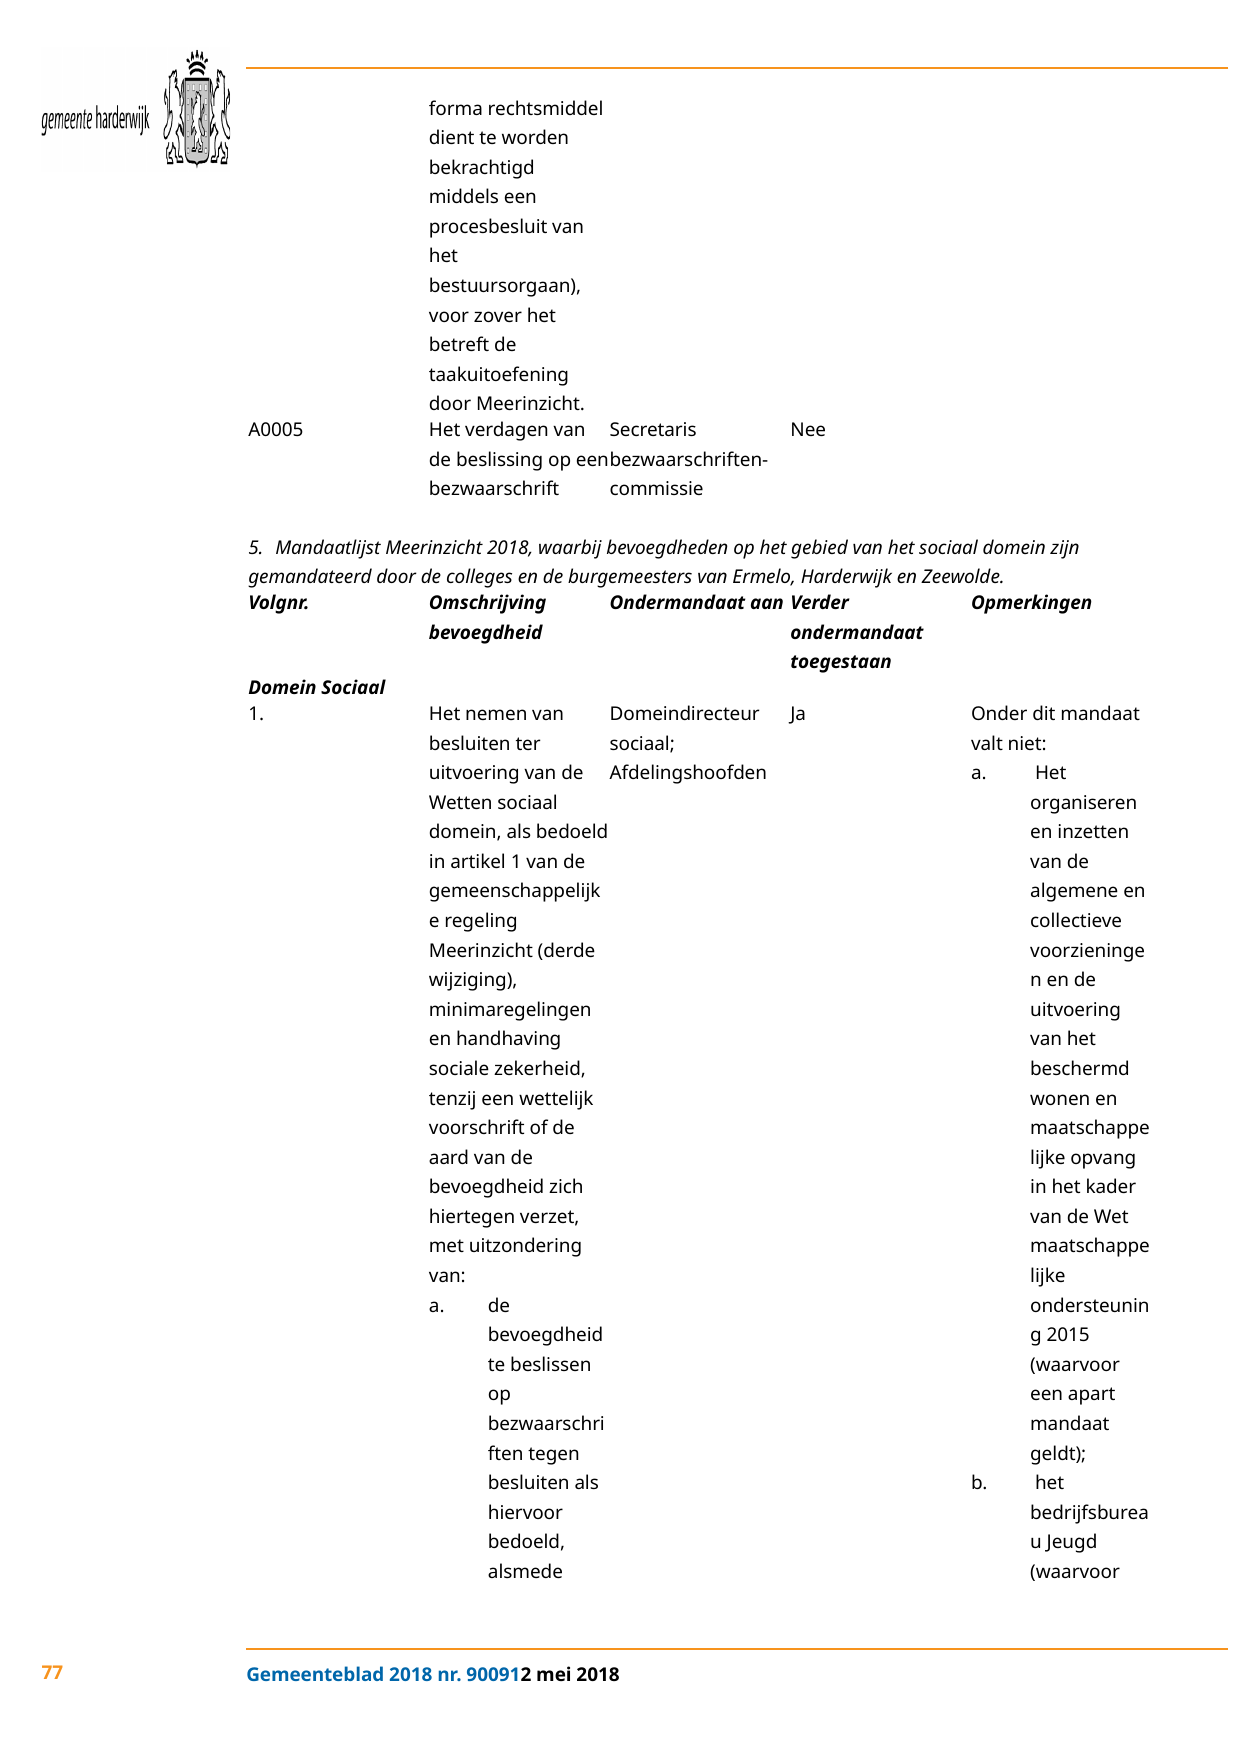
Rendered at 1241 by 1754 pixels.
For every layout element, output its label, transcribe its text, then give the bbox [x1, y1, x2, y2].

table_header [248, 95, 429, 416]
table_cell Het nemen van besluiten ter uitvoering van de Wetten sociaal domein, als bedoeld in artikel 1 van de gemeenschappelijke regeling Meerinzicht (derde wijziging), minimaregelingen en handhaving sociale zekerheid, tenzij een wettelijk voorschrift of de aard van de bevoegdheid zich hiertegen verzet, met uitzondering van: de bevoegdheid te beslissen op bezwaarschriften tegen besluiten als hiervoor bedoeld, alsmede [429, 700, 609, 1584]
table_header 5. Mandaatlijst Meerinzicht 2018, waarbij bevoegdheden op het gebied van het sociaal domein zijn gemandateerd door de colleges en de burgemeesters van Ermelo, Harderwijk en Zeewolde. [248, 534, 1152, 589]
table_cell Verder ondermandaat toegestaan [790, 590, 971, 674]
table_cell Onder dit mandaat valt niet: Het organiseren en inzetten van de algemene en collectieve voorzieningen en de uitvoering van het beschermd wonen en maatschappelijke opvang in het kader van de Wet maatschappelijke ondersteuning 2015 (waarvoor een apart mandaat geldt); het bedrijfsbureau Jeugd (waarvoor [971, 700, 1152, 1584]
table_header [609, 95, 790, 416]
table_cell A0005 [248, 416, 429, 501]
table_cell Volgnr. [248, 590, 429, 674]
table_cell Nee [790, 416, 971, 501]
table_cell Opmerkingen [971, 590, 1152, 674]
table_cell Ja [790, 700, 971, 1584]
table_cell Domeindirecteur sociaal; Afdelingshoofden [609, 700, 790, 1584]
table_cell Ondermandaat aan [609, 590, 790, 674]
table_header forma rechtsmiddel dient te worden bekrachtigd middels een procesbesluit van het bestuursorgaan), voor zover het betreft de taakuitoefening door Meerinzicht. [429, 95, 609, 416]
table_cell Het verdagen van de beslissing op een bezwaarschrift [429, 416, 609, 501]
picture [41, 47, 231, 172]
table_header [790, 95, 971, 416]
table_cell 1. [248, 700, 429, 1584]
table_cell Omschrijving bevoegdheid [429, 590, 609, 674]
table_cell Secretaris bezwaarschriften-commissie [609, 416, 790, 501]
table_cell [971, 416, 1152, 501]
table_cell Domein Sociaal [248, 674, 429, 700]
table_header [971, 95, 1152, 416]
